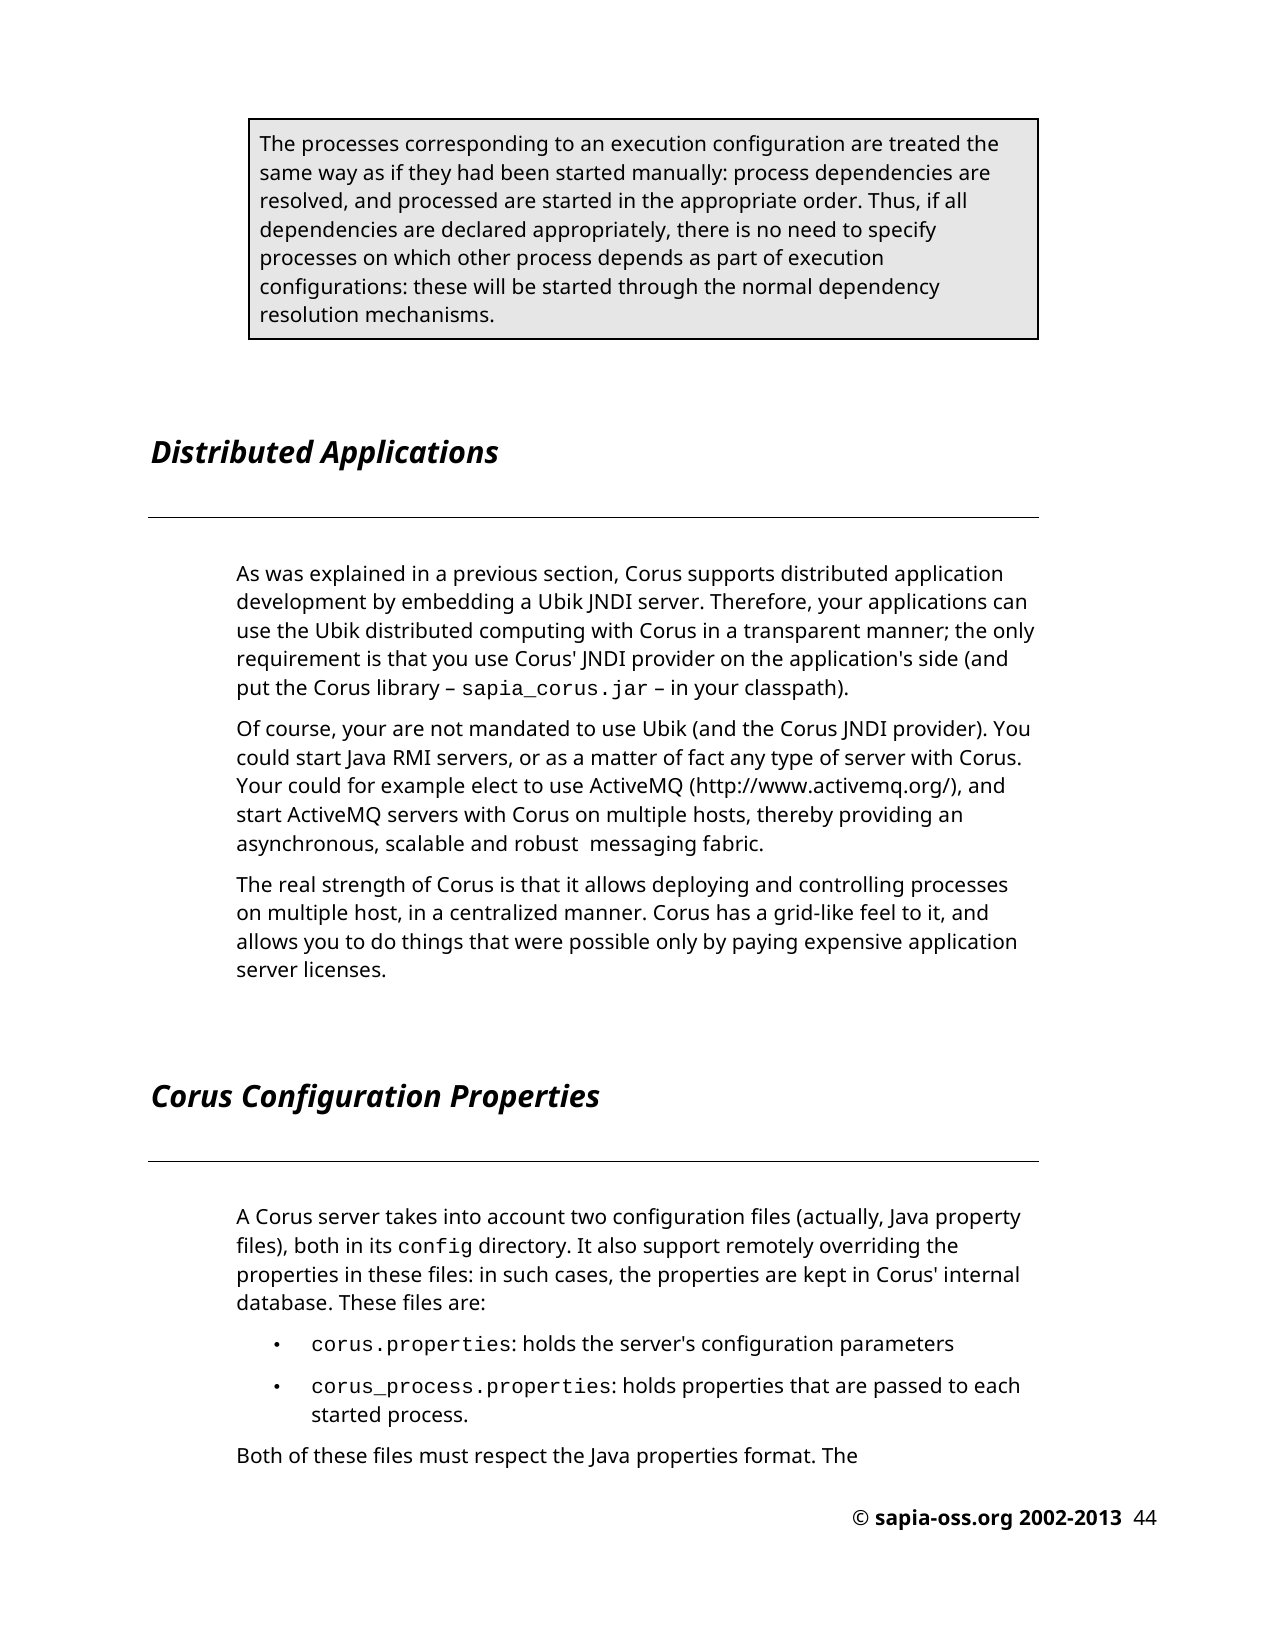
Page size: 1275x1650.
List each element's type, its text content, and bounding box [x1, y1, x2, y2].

text A Corus server takes into account two configuration files (actually, Java property files), both in its config directory. It also support remotely overriding the properties in these files: in such cases, the properties are kept in Corus' internal database. These files are: [236, 1202, 1039, 1317]
text The processes corresponding to an execution configuration are treated the same way as if they had been started manually: process dependencies are resolved, and processed are started in the appropriate order. Thus, if all dependencies are declared appropriately, there is no need to specify processes on which other process depends as part of execution configurations: these will be started through the normal dependency resolution mechanisms. [250, 120, 1037, 338]
subtitle Corus Configuration Properties [148, 1072, 1039, 1161]
text The real strength of Corus is that it allows deploying and controlling processes on multiple host, in a centralized manner. Corus has a grid-like feel to it, and allows you to do things that were possible only by paying expensive application server licenses. [236, 869, 1039, 984]
list corus_process.properties: holds properties that are passed to each started process. [274, 1371, 1039, 1428]
list corus.properties: holds the server's configuration parameters [274, 1329, 1039, 1358]
text As was explained in a previous section, Corus supports distributed application development by embedding a Ubik JNDI server. Therefore, your applications can use the Ubik distributed computing with Corus in a transparent manner; the only requirement is that you use Corus' JNDI provider on the application's side (and put the Corus library – sapia_corus.jar – in your classpath). [236, 559, 1039, 702]
text Of course, your are not mandated to use Ubik (and the Corus JNDI provider). You could start Java RMI servers, or as a matter of fact any type of server with Corus. Your could for example elect to use ActiveMQ (http://www.activemq.org/), and start ActiveMQ servers with Corus on multiple hosts, thereby providing an asynchronous, scalable and robust messaging fabric. [236, 714, 1039, 857]
subtitle Distributed Applications [148, 428, 1039, 517]
text Both of these files must respect the Java properties format. The [236, 1441, 1039, 1469]
